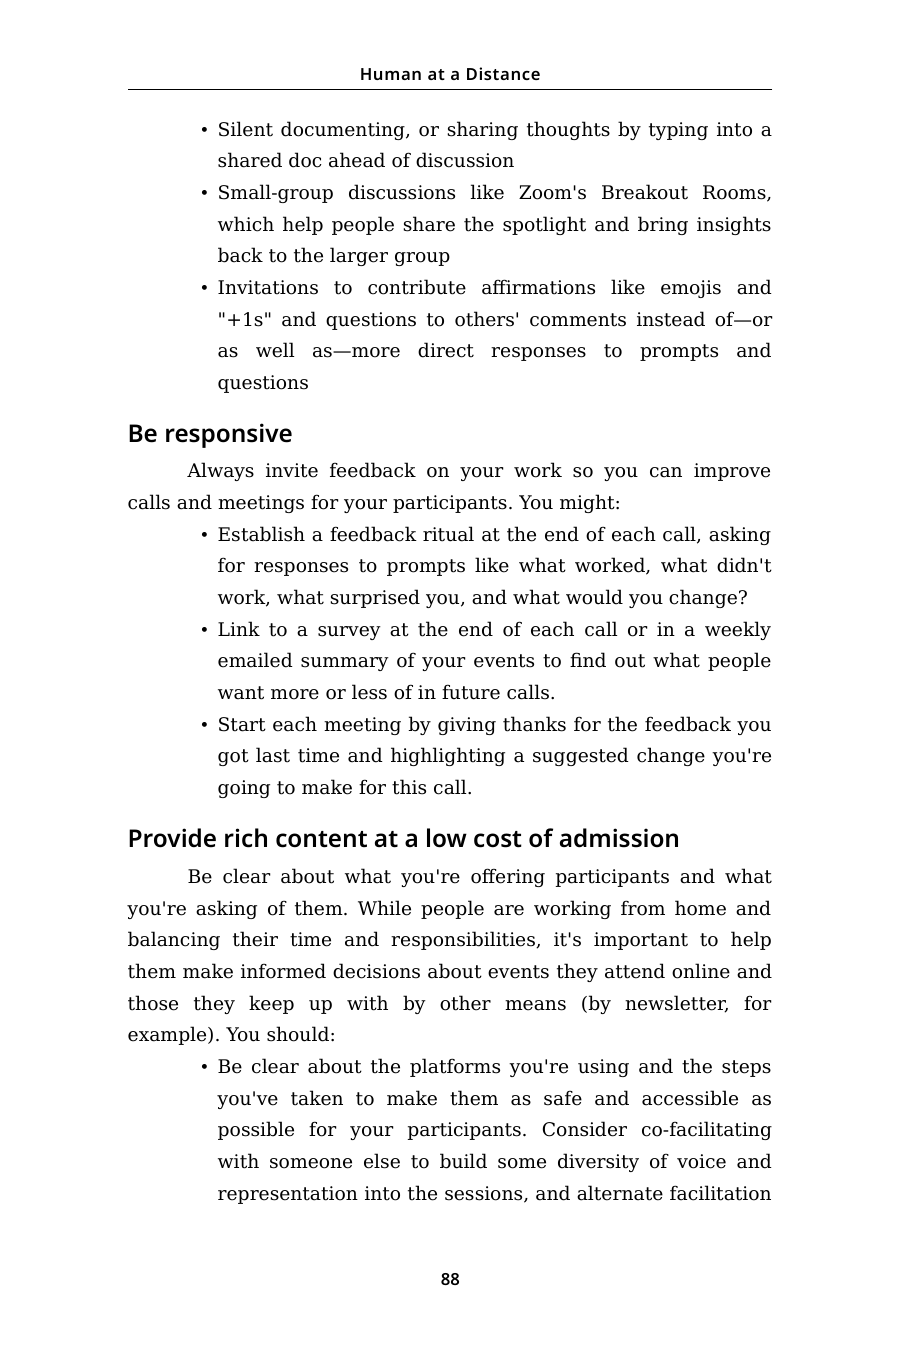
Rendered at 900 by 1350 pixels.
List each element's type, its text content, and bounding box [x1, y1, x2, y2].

list Small-group discussions like Zoom's Breakout Rooms, which help people share the spotlight and bring insights back to the larger group [201, 182, 772, 267]
list Be clear about the platforms you're using and the steps you've taken to make them as safe and accessible as possible for your participants. Consider co-facilitating with someone else to build some diversity of voice and representation into the sessions, and alternate facilitation [201, 1056, 772, 1204]
list Link to a survey at the end of each call or in a weekly emailed summary of your events to find out what people want more or less of in future calls. [201, 619, 772, 704]
list Invitations to contribute affirmations like emojis and "+1s" and questions to others' comments instead of—or as well as—more direct responses to prompts and questions [201, 277, 772, 394]
list Start each meeting by giving thanks for the feedback you got last time and highlighting a suggested change you're going to make for this call. [201, 714, 772, 799]
subtitle Be responsive [127, 418, 772, 448]
subtitle Provide rich content at a low cost of admission [127, 823, 772, 853]
list Silent documenting, or sharing thoughts by typing into a shared doc ahead of discussion [201, 118, 772, 172]
list Establish a feedback ritual at the end of each call, asking for responses to prompts like what worked, what didn't work, what surprised you, and what would you change? [201, 524, 772, 609]
text Be clear about what you're offering participants and what you're asking of them. While people are working from home and balancing their time and responsibilities, it's important to help them make informed decisions about events they attend online and those they keep up with by other means (by newsletter, for example). You should: [127, 866, 772, 1046]
text Always invite feedback on your work so you can improve calls and meetings for your participants. You might: [127, 461, 772, 514]
